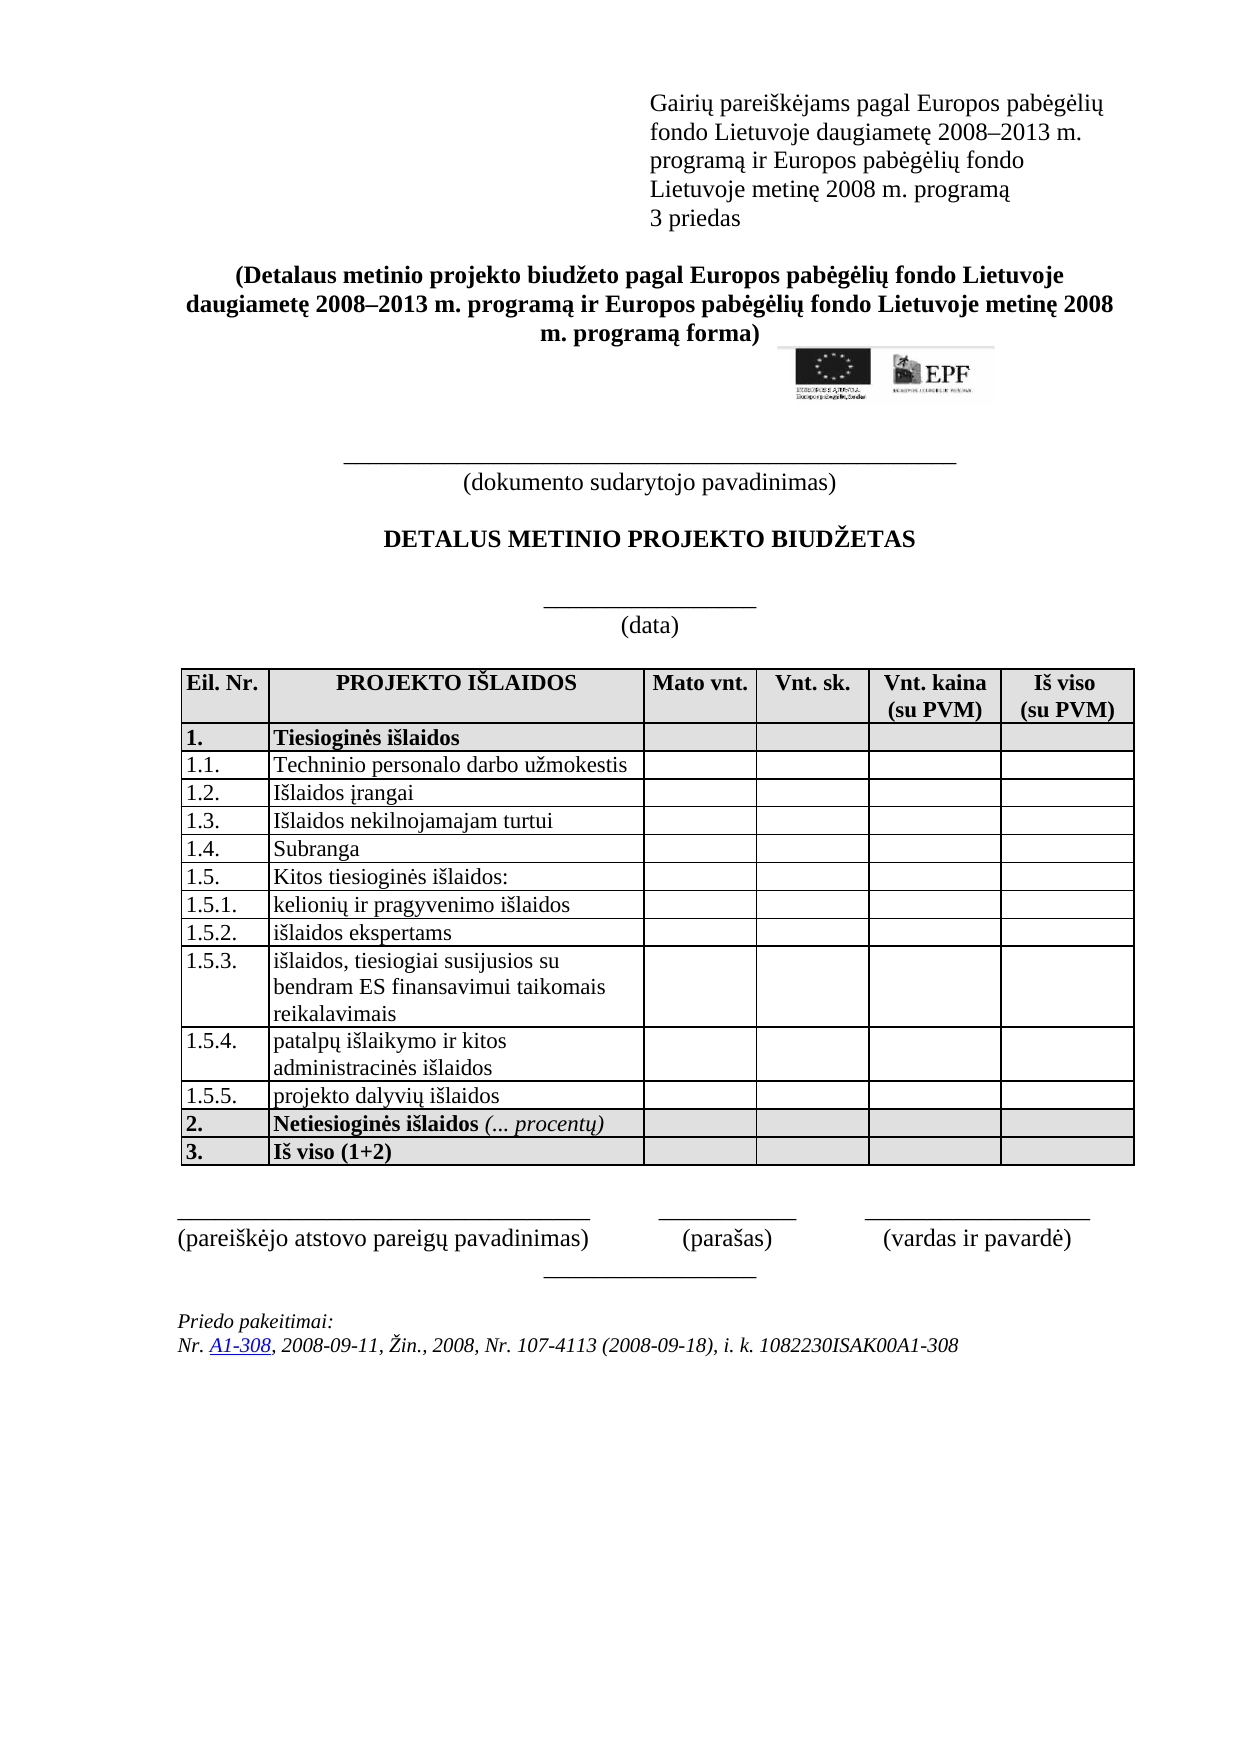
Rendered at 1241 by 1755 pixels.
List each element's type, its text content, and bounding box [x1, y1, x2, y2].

table_header Eil. Nr. [182, 670, 268, 722]
table_header Vnt. sk. [757, 670, 868, 722]
table_cell [645, 919, 756, 945]
table_cell [870, 919, 1000, 945]
text (Detalaus metinio projekto biudžeto pagal Europos pabėgėlių fondo Lietuvoje daugiametę 2008–2013 m. programą ir Europos pabėgėlių fondo Lietuvoje metinę 2008 m. programą forma) [177, 260, 1122, 347]
table_cell 1.5.3. [182, 947, 268, 1026]
table_cell [757, 919, 868, 945]
table_cell Iš viso (1+2) [270, 1138, 643, 1164]
table_cell [870, 780, 1000, 806]
table_cell [870, 863, 1000, 889]
text (pareiškėjo atstovo pareigų pavadinimas) (parašas) (vardas ir pavardė) [177, 1223, 1122, 1252]
table_cell [757, 947, 868, 1026]
table_cell [645, 780, 756, 806]
table_cell Išlaidos nekilnojamajam turtui [270, 807, 643, 834]
table_cell [1002, 1110, 1133, 1136]
table_cell [757, 1028, 868, 1080]
table_cell [870, 835, 1000, 862]
text (data) [177, 610, 1122, 639]
table_cell [870, 1138, 1000, 1164]
table_cell Netiesioginės išlaidos (... procentų) [270, 1110, 643, 1136]
table_cell [757, 835, 868, 862]
text Nr. A1-308, 2008-09-11, Žin., 2008, Nr. 107-4113 (2008-09-18), i. k. 1082230ISAK00A1-308 [177, 1333, 1122, 1357]
table_cell [645, 835, 756, 862]
table_cell [1002, 1082, 1133, 1108]
table_cell išlaidos, tiesiogiai susijusios su bendram ES finansavimui taikomais reikalavimais [270, 947, 643, 1026]
table_cell [645, 891, 756, 917]
text programą ir Europos pabėgėlių fondo [649, 145, 1122, 174]
table_cell [645, 1138, 756, 1164]
table_header Vnt. kaina (su PVM) [870, 670, 1000, 722]
table_cell išlaidos ekspertams [270, 919, 643, 945]
table_cell [870, 1110, 1000, 1136]
text Lietuvoje metinę 2008 m. programą [649, 174, 1122, 203]
table_cell [757, 780, 868, 806]
text Gairių pareiškėjams pagal Europos pabėgėlių [649, 88, 1122, 117]
table_cell [1002, 919, 1133, 945]
table_cell [1002, 1138, 1133, 1164]
table_cell [870, 752, 1000, 778]
table_cell 1. [182, 724, 268, 750]
table_cell [757, 1138, 868, 1164]
table_cell 1.5.2. [182, 919, 268, 945]
table_cell [1002, 891, 1133, 917]
table_cell [1002, 835, 1133, 862]
table_cell [870, 807, 1000, 834]
table_cell [645, 1028, 756, 1080]
table_cell 1.5.4. [182, 1028, 268, 1080]
table_cell [870, 724, 1000, 750]
table_cell kelionių ir pragyvenimo išlaidos [270, 891, 643, 917]
table_cell [645, 752, 756, 778]
text 3 priedas [649, 203, 1122, 232]
text DETALUS METINIO PROJEKTO BIUDŽETAS [177, 524, 1122, 553]
table_cell [757, 807, 868, 834]
table_cell Tiesioginės išlaidos [270, 724, 643, 750]
table_cell [1002, 752, 1133, 778]
table_cell [1002, 1028, 1133, 1080]
table_cell [870, 1082, 1000, 1108]
text _________________________________________________ [177, 438, 1122, 467]
table_cell 1.5. [182, 863, 268, 889]
table_cell 1.4. [182, 835, 268, 862]
table_cell [645, 807, 756, 834]
table_cell [757, 1082, 868, 1108]
table_cell Subranga [270, 835, 643, 862]
table_cell [645, 947, 756, 1026]
text Priedo pakeitimai: [177, 1309, 1122, 1333]
table_cell [1002, 724, 1133, 750]
table_cell Kitos tiesioginės išlaidos: [270, 863, 643, 889]
table_cell [870, 891, 1000, 917]
table_header PROJEKTO IŠLAIDOS [270, 670, 643, 722]
text _________________________________ ___________ __________________ [177, 1194, 1122, 1223]
table_cell [1002, 807, 1133, 834]
table_header Mato vnt. [645, 670, 756, 722]
table_cell 1.5.1. [182, 891, 268, 917]
table_cell [757, 724, 868, 750]
table_cell 2. [182, 1110, 268, 1136]
table_cell [645, 1110, 756, 1136]
table_cell Išlaidos įrangai [270, 780, 643, 806]
table_cell [870, 1028, 1000, 1080]
table_cell [757, 752, 868, 778]
table_cell projekto dalyvių išlaidos [270, 1082, 643, 1108]
table_cell [1002, 863, 1133, 889]
table_cell [1002, 947, 1133, 1026]
table_cell [1002, 780, 1133, 806]
table_cell 3. [182, 1138, 268, 1164]
text (dokumento sudarytojo pavadinimas) [177, 467, 1122, 495]
table_cell [757, 891, 868, 917]
table_cell [645, 863, 756, 889]
table_header Iš viso (su PVM) [1002, 670, 1133, 722]
table_cell 1.5.5. [182, 1082, 268, 1108]
table_cell Techninio personalo darbo užmokestis [270, 752, 643, 778]
table_cell [757, 863, 868, 889]
table_cell 1.3. [182, 807, 268, 834]
table_cell 1.2. [182, 780, 268, 806]
table_cell [645, 1082, 756, 1108]
text _________________ [177, 582, 1122, 610]
text _________________ [177, 1252, 1122, 1281]
table_cell [870, 947, 1000, 1026]
text fondo Lietuvoje daugiametę 2008–2013 m. [649, 117, 1122, 145]
table_cell patalpų išlaikymo ir kitos administracinės išlaidos [270, 1028, 643, 1080]
table_cell [757, 1110, 868, 1136]
table_cell 1.1. [182, 752, 268, 778]
table_cell [645, 724, 756, 750]
